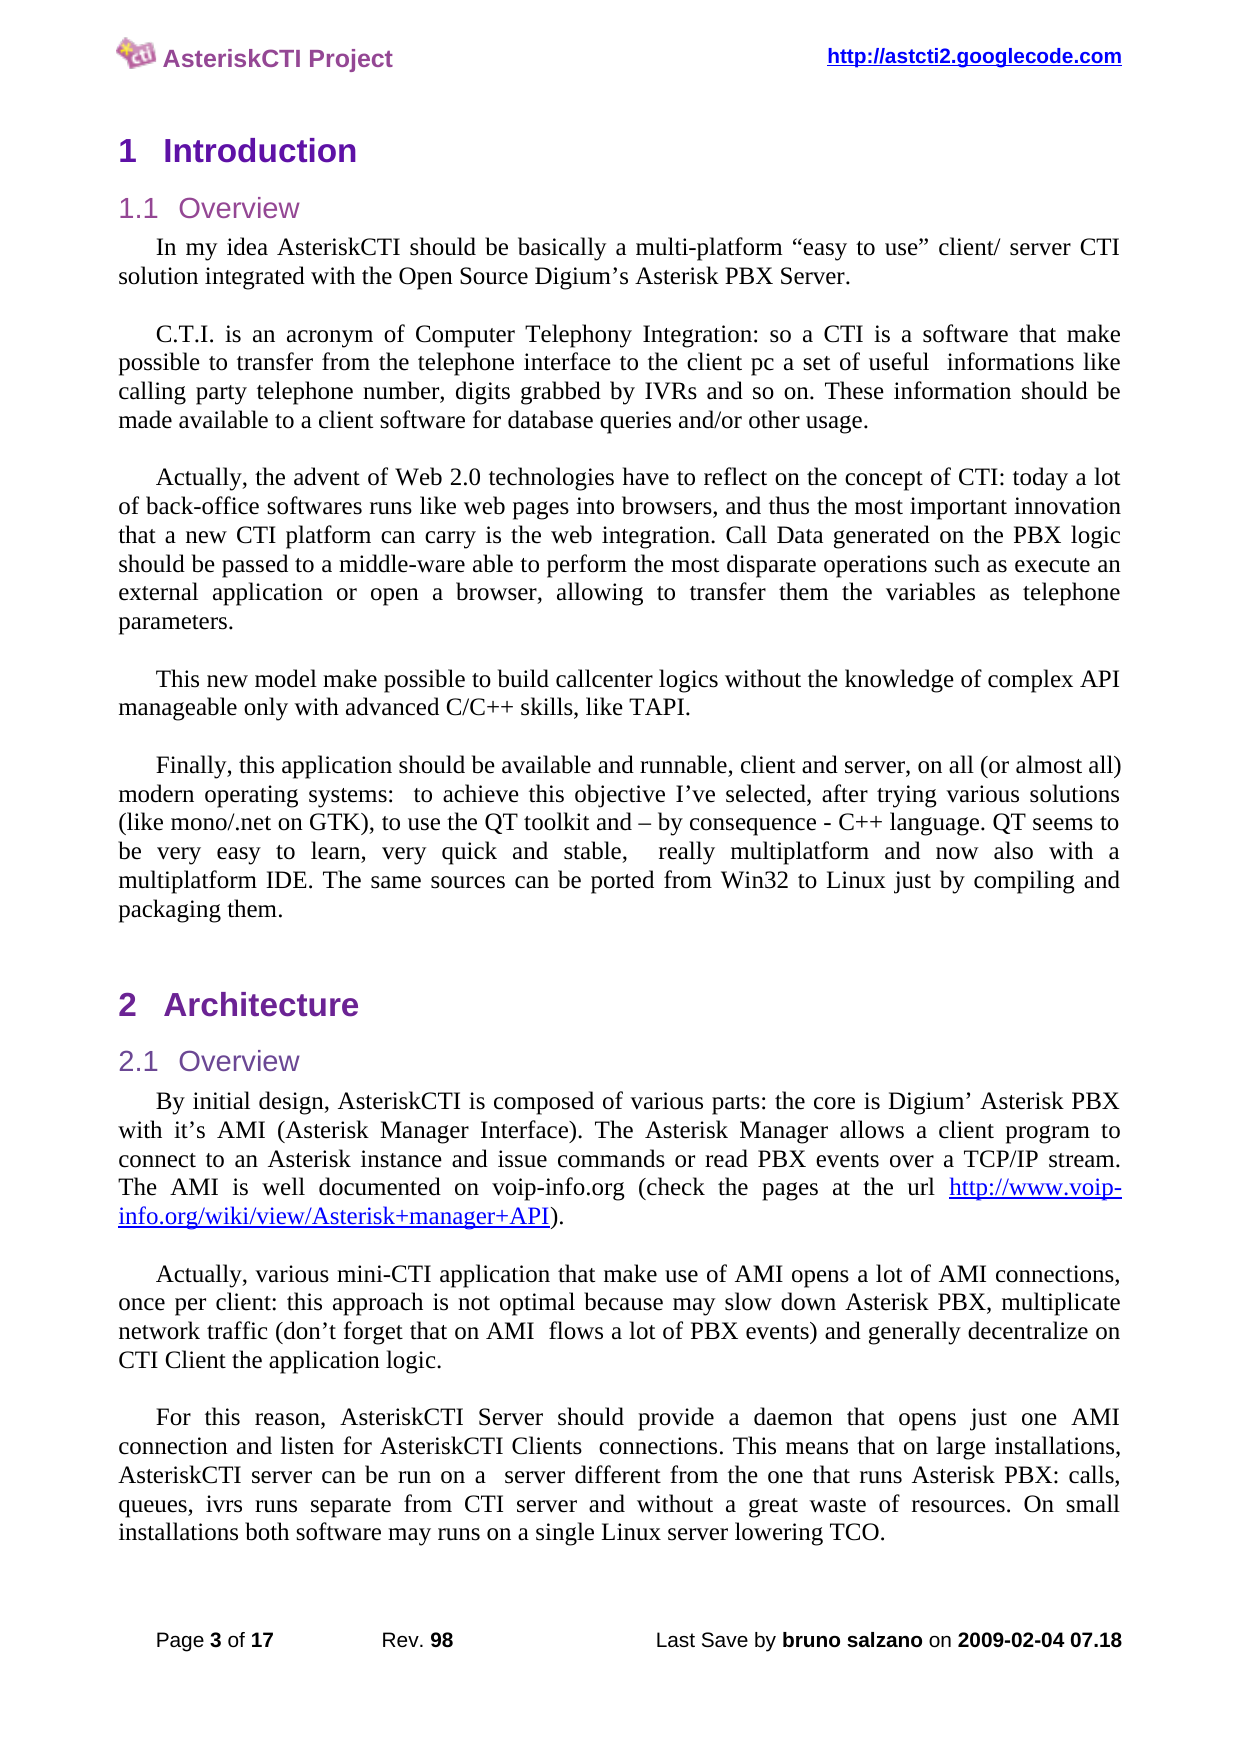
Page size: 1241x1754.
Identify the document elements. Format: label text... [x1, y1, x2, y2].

text Actually, the advent of Web 2.0 technologies have to reflect on the concept of CTI: today a lot of back-office softwares runs like web pages into browsers, and thus the most important innovation that a new CTI platform can carry is the web integration. Call Data generated on the PBX logic should be passed to a middle-ware able to perform the most disparate operations such as execute an external application or open a browser, allowing to transfer them the variables as telephone parameters. [118, 462, 1122, 635]
text C.T.I. is an acronym of Computer Telephony Integration: so a CTI is a software that make possible to transfer from the telephone interface to the client pc a set of useful informations like calling party telephone number, digits grabbed by IVRs and so on. These information should be made available to a client software for database queries and/or other usage. [118, 319, 1122, 434]
text Finally, this application should be available and runnable, client and server, on all (or almost all) modern operating systems: to achieve this objective I’ve selected, after trying various solutions (like mono/.net on GTK), to use the QT toolkit and – by consequence - C++ language. QT seems to be very easy to learn, very quick and stable, really multiplatform and now also with a multiplatform IDE. The same sources can be ported from Win32 to Linux just by compiling and packaging them. [118, 750, 1122, 922]
text For this reason, AsteriskCTI Server should provide a daemon that opens just one AMI connection and listen for AsteriskCTI Clients connections. This means that on large installations, AsteriskCTI server can be run on a server different from the one that runs Asterisk PBX: calls, queues, ivrs runs separate from CTI server and without a great waste of resources. On small installations both software may runs on a single Linux server lowering TCO. [118, 1402, 1122, 1546]
subtitle Architecture [118, 985, 1122, 1023]
text Actually, various mini-CTI application that make use of AMI opens a lot of AMI connections, once per client: this approach is not optimal because may slow down Asterisk PBX, multiplicate network traffic (don’t forget that on AMI flows a lot of PBX events) and generally decentralize on CTI Client the application logic. [118, 1259, 1122, 1374]
text In my idea AsteriskCTI should be basically a multi-platform “easy to use” client/ server CTI solution integrated with the Open Source Digium’s Asterisk PBX Server. [118, 232, 1122, 290]
text This new model make possible to build callcenter logics without the knowledge of complex API manageable only with advanced C/C++ skills, like TAPI. [118, 664, 1122, 721]
subtitle Overview [118, 1044, 1122, 1078]
subtitle Introduction [118, 131, 1122, 170]
picture [116, 34, 157, 74]
text By initial design, AsteriskCTI is composed of various parts: the core is Digium’ Asterisk PBX with it’s AMI (Asterisk Manager Interface). The Asterisk Manager allows a client program to connect to an Asterisk instance and issue commands or read PBX events over a TCP/IP stream. The AMI is well documented on voip-info.org (check the pages at the url http://www.voip-info.org/wiki/view/Asterisk+manager+API). [118, 1086, 1122, 1230]
subtitle Overview [118, 191, 1122, 224]
